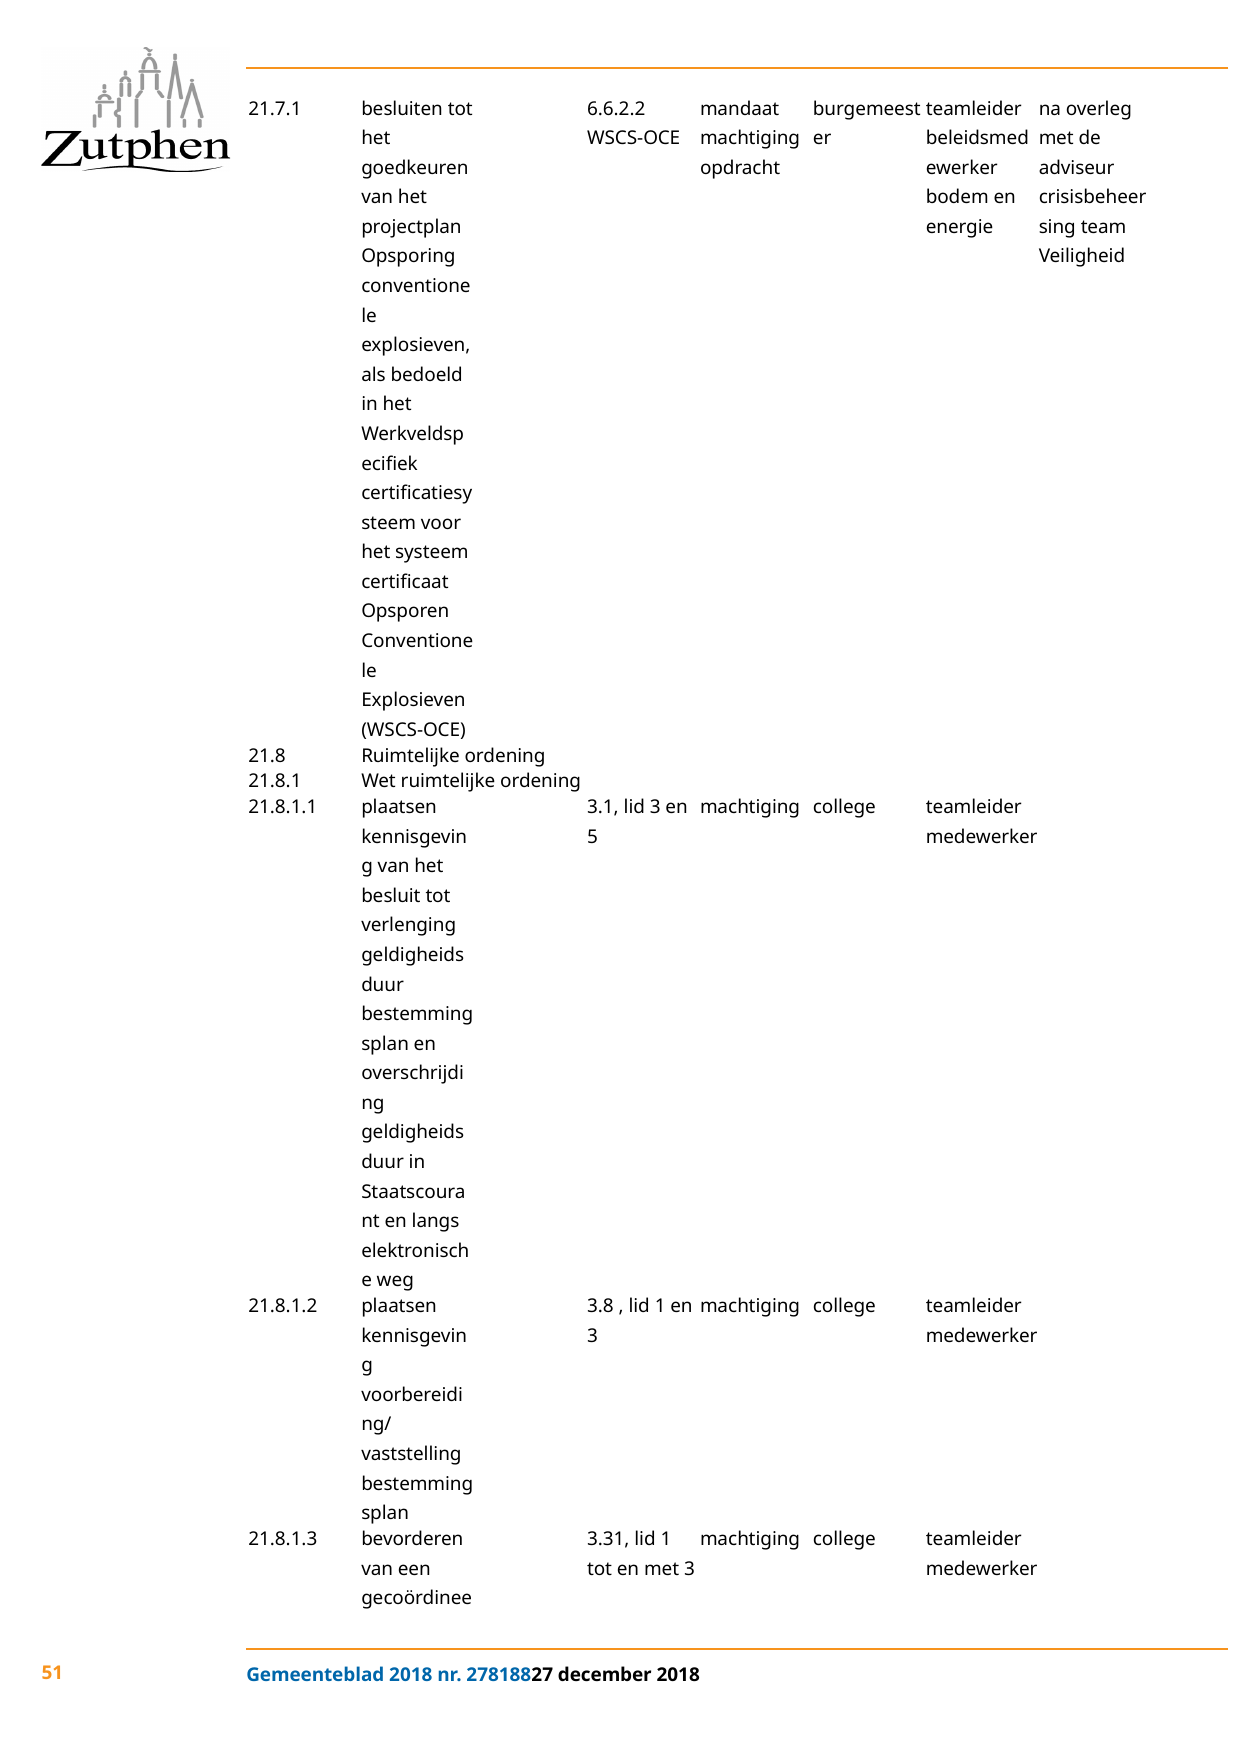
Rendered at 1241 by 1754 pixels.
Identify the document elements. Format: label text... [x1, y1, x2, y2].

table_cell 21.8.1.1 [248, 793, 361, 1292]
table_cell plaatsen kennisgeving van het besluit tot verlenging geldigheidsduur bestemmingsplan en overschrijding geldigheidsduur in Staatscourant en langs elektronische weg [361, 793, 474, 1292]
table_cell bevorderen van een gecoördinee [361, 1525, 474, 1610]
table_cell 21.8.1.2 [248, 1292, 361, 1525]
table_cell [1039, 793, 1152, 1292]
table_cell 21.7.1 [248, 95, 361, 742]
table_cell college [813, 793, 926, 1292]
table_cell Wet ruimtelijke ordening [361, 768, 1152, 793]
table_cell machtiging [700, 1525, 813, 1610]
picture [41, 47, 231, 172]
table_cell na overleg met de adviseur crisisbeheersing team Veiligheid [1039, 95, 1152, 742]
table_cell 3.31, lid 1 tot en met 3 [587, 1525, 700, 1610]
table_cell [474, 1292, 587, 1525]
table_cell plaatsen kennisgeving voorbereiding/ vaststelling bestemmingsplan [361, 1292, 474, 1525]
table_cell [474, 793, 587, 1292]
table_cell 21.8 [248, 742, 361, 767]
table_cell machtiging [700, 793, 813, 1292]
table_cell [1039, 1525, 1152, 1610]
table_cell college [813, 1525, 926, 1610]
table_cell [474, 95, 587, 742]
table_cell 3.1, lid 3 en 5 [587, 793, 700, 1292]
table_cell 21.8.1.3 [248, 1525, 361, 1610]
table_cell mandaat machtiging opdracht [700, 95, 813, 742]
table_cell Ruimtelijke ordening [361, 742, 1152, 767]
table_cell [1039, 1292, 1152, 1525]
table_cell teamleider medewerker [926, 793, 1038, 1292]
table_cell 3.8 , lid 1 en 3 [587, 1292, 700, 1525]
table_cell burgemeester [813, 95, 926, 742]
table_cell 21.8.1 [248, 768, 361, 793]
table_cell teamleider medewerker [926, 1525, 1038, 1610]
table_cell besluiten tot het goedkeuren van het projectplan Opsporing conventionele explosieven, als bedoeld in het Werkveldspecifiek certificatiesysteem voor het systeem certificaat Opsporen Conventionele Explosieven (WSCS-OCE) [361, 95, 474, 742]
table_cell teamleider medewerker [926, 1292, 1038, 1525]
table_cell [474, 1525, 587, 1610]
table_cell college [813, 1292, 926, 1525]
table_cell machtiging [700, 1292, 813, 1525]
table_cell teamleider beleidsmedewerker bodem en energie [926, 95, 1038, 742]
table_cell 6.6.2.2 WSCS-OCE [587, 95, 700, 742]
